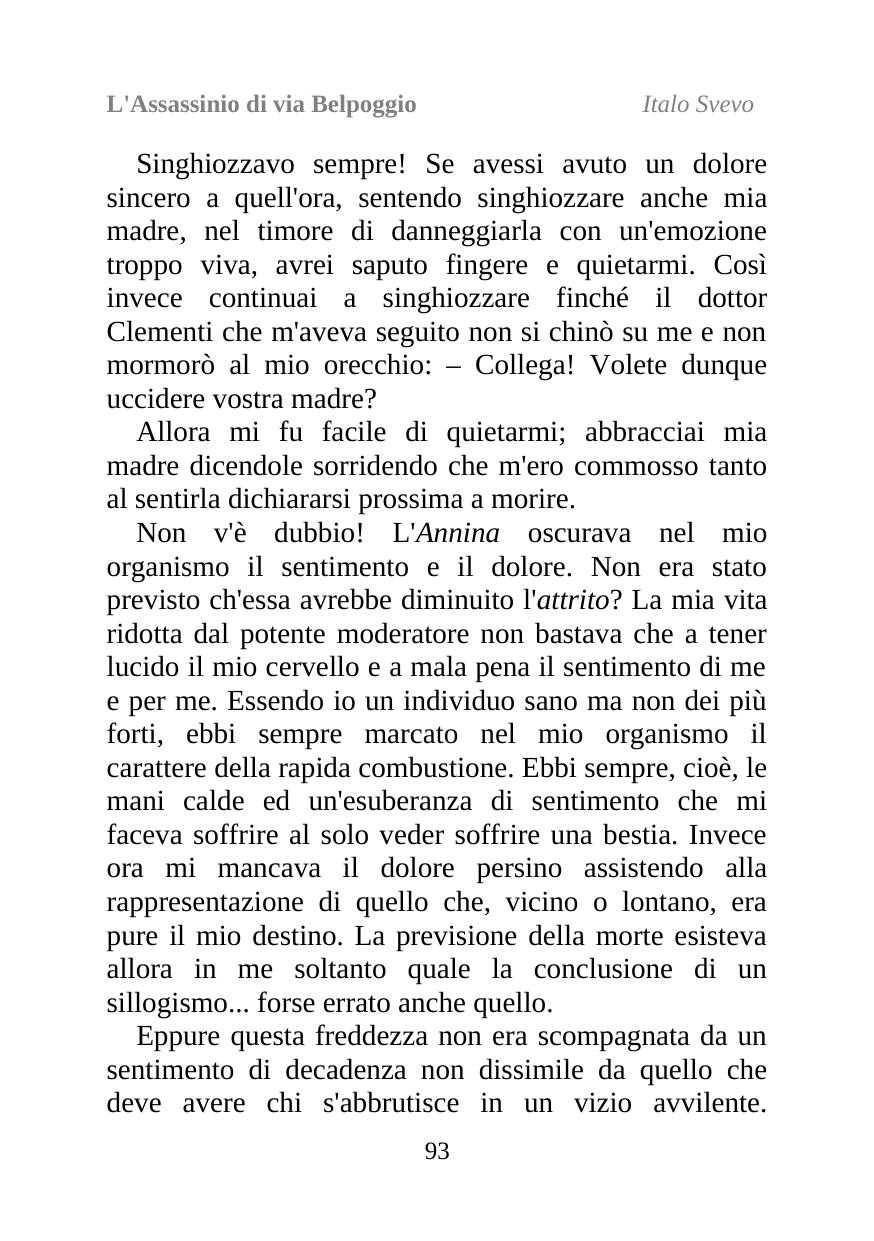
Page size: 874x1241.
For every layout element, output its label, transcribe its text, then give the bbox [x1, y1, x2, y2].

text Non v'è dubbio! L'Annina oscurava nel mio organismo il sentimento e il dolore. Non era stato previsto ch'essa avrebbe diminuito l'attrito? La mia vita ridotta dal potente moderatore non bastava che a tener lucido il mio cervello e a mala pena il sentimento di me e per me. Essendo io un individuo sano ma non dei più forti, ebbi sempre marcato nel mio organismo il carattere della rapida combustione. Ebbi sempre, cioè, le mani calde ed un'esuberanza di sentimento che mi faceva soffrire al solo veder soffrire una bestia. Invece ora mi mancava il dolore persino assistendo alla rappresentazione di quello che, vicino o lontano, era pure il mio destino. La previsione della morte esisteva allora in me soltanto quale la conclusione di un sillogismo... forse errato anche quello. [106, 515, 768, 1018]
text Allora mi fu facile di quietarmi; abbracciai mia madre dicendole sorridendo che m'ero commosso tanto al sentirla dichiararsi prossima a morire. [106, 414, 768, 515]
text Eppure questa freddezza non era scompagnata da un sentimento di decadenza non dissimile da quello che deve avere chi s'abbrutisce in un vizio avvilente. [106, 1018, 768, 1119]
text Singhiozzavo sempre! Se avessi avuto un dolore sincero a quell'ora, sentendo singhiozzare anche mia madre, nel timore di danneggiarla con un'emozione troppo viva, avrei saputo fingere e quietarmi. Così invece continuai a singhiozzare finché il dottor Clementi che m'aveva seguito non si chinò su me e non mormorò al mio orecchio: – Collega! Volete dunque uccidere vostra madre? [106, 146, 768, 414]
